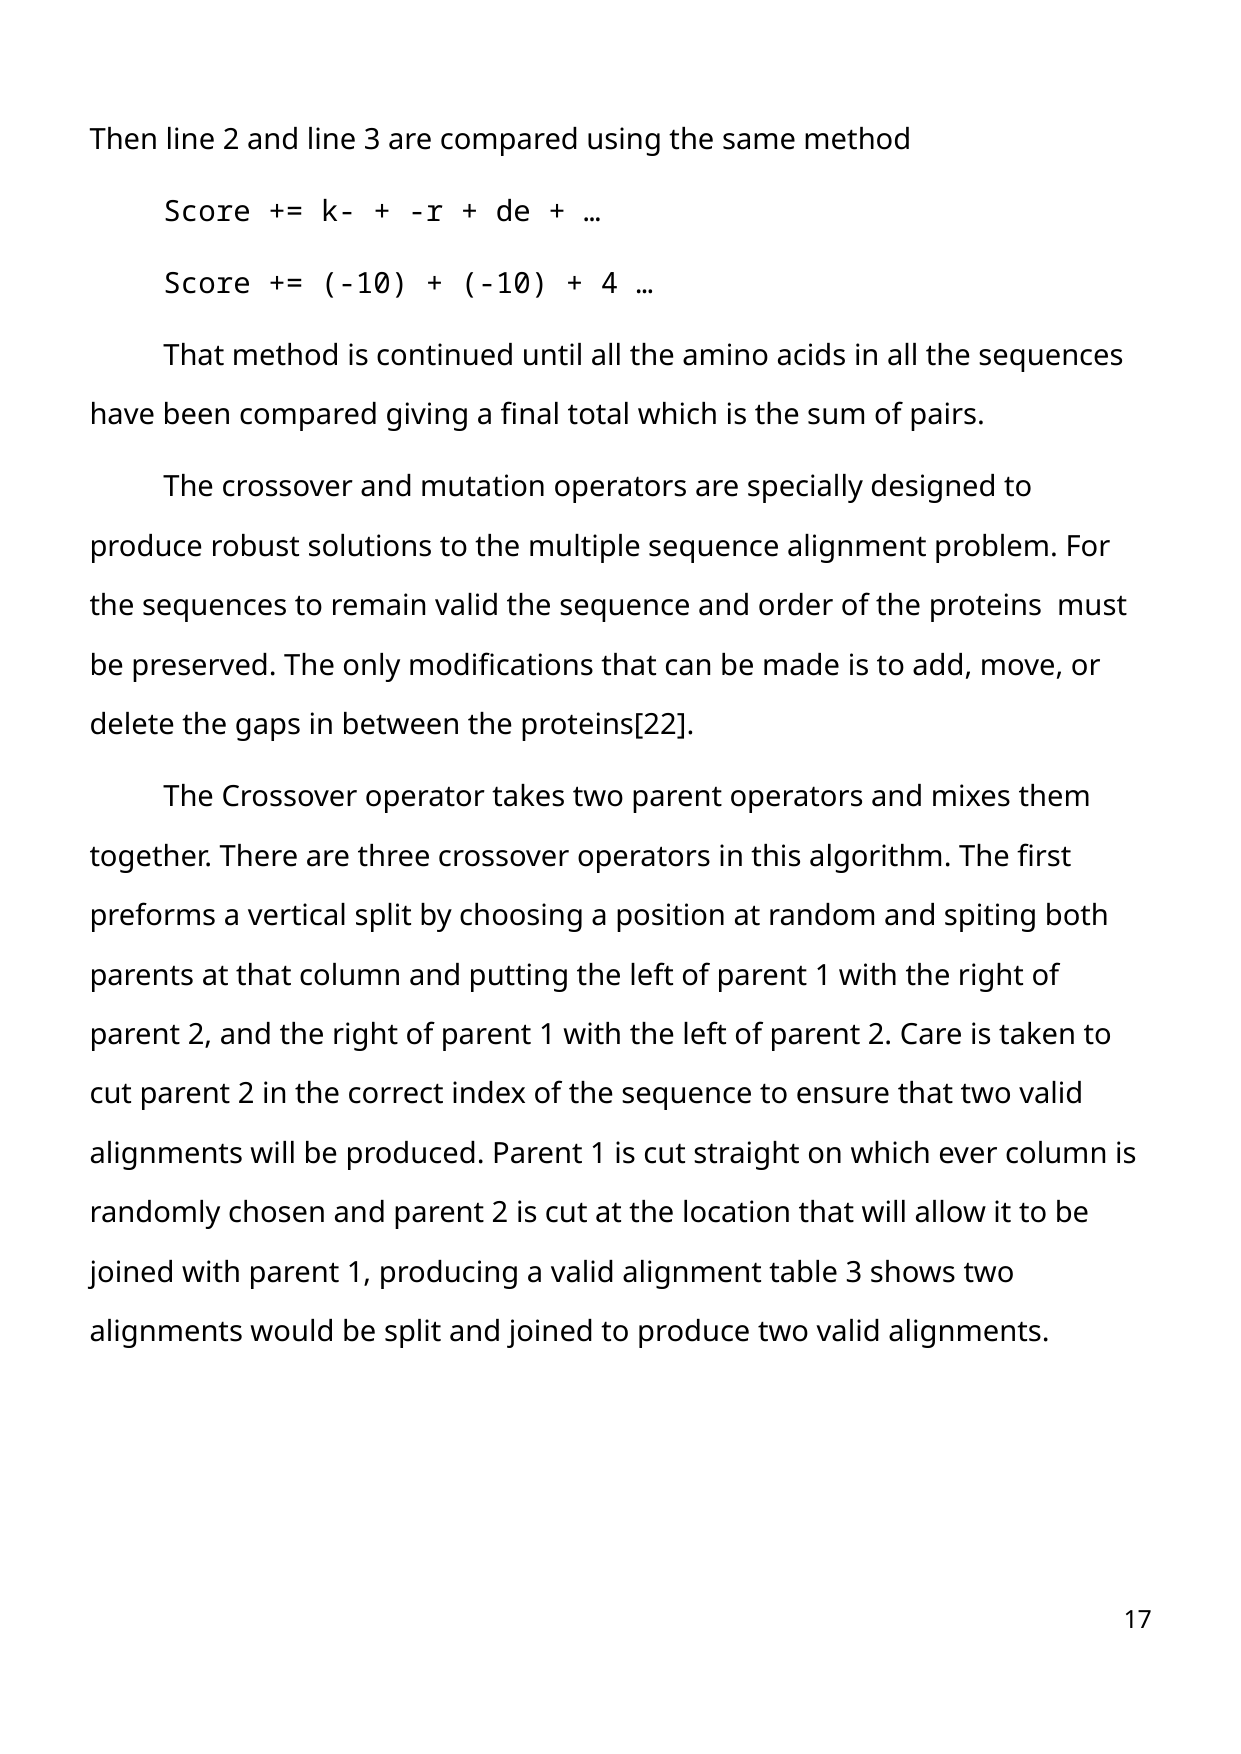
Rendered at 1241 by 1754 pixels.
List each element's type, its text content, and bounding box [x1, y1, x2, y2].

text Score += k- + -r + de + … [89, 190, 1152, 230]
text That method is continued until all the amino acids in all the sequences have been compared giving a final total which is the sum of pairs. [89, 334, 1152, 433]
text Score += (-10) + (-10) + 4 … [89, 262, 1152, 302]
text Then line 2 and line 3 are compared using the same method [89, 118, 1152, 158]
text The Crossover operator takes two parent operators and mixes them together. There are three crossover operators in this algorithm. The first preforms a vertical split by choosing a position at random and spiting both parents at that column and putting the left of parent 1 with the right of parent 2, and the right of parent 1 with the left of parent 2. Care is taken to cut parent 2 in the correct index of the sequence to ensure that two valid alignments will be produced. Parent 1 is cut straight on which ever column is randomly chosen and parent 2 is cut at the location that will allow it to be joined with parent 1, producing a valid alignment table 3 shows two alignments would be split and joined to produce two valid alignments. [89, 775, 1152, 1350]
text The crossover and mutation operators are specially designed to produce robust solutions to the multiple sequence alignment problem. For the sequences to remain valid the sequence and order of the proteins must be preserved. The only modifications that can be made is to add, move, or delete the gaps in between the proteins[22]. [89, 466, 1152, 743]
